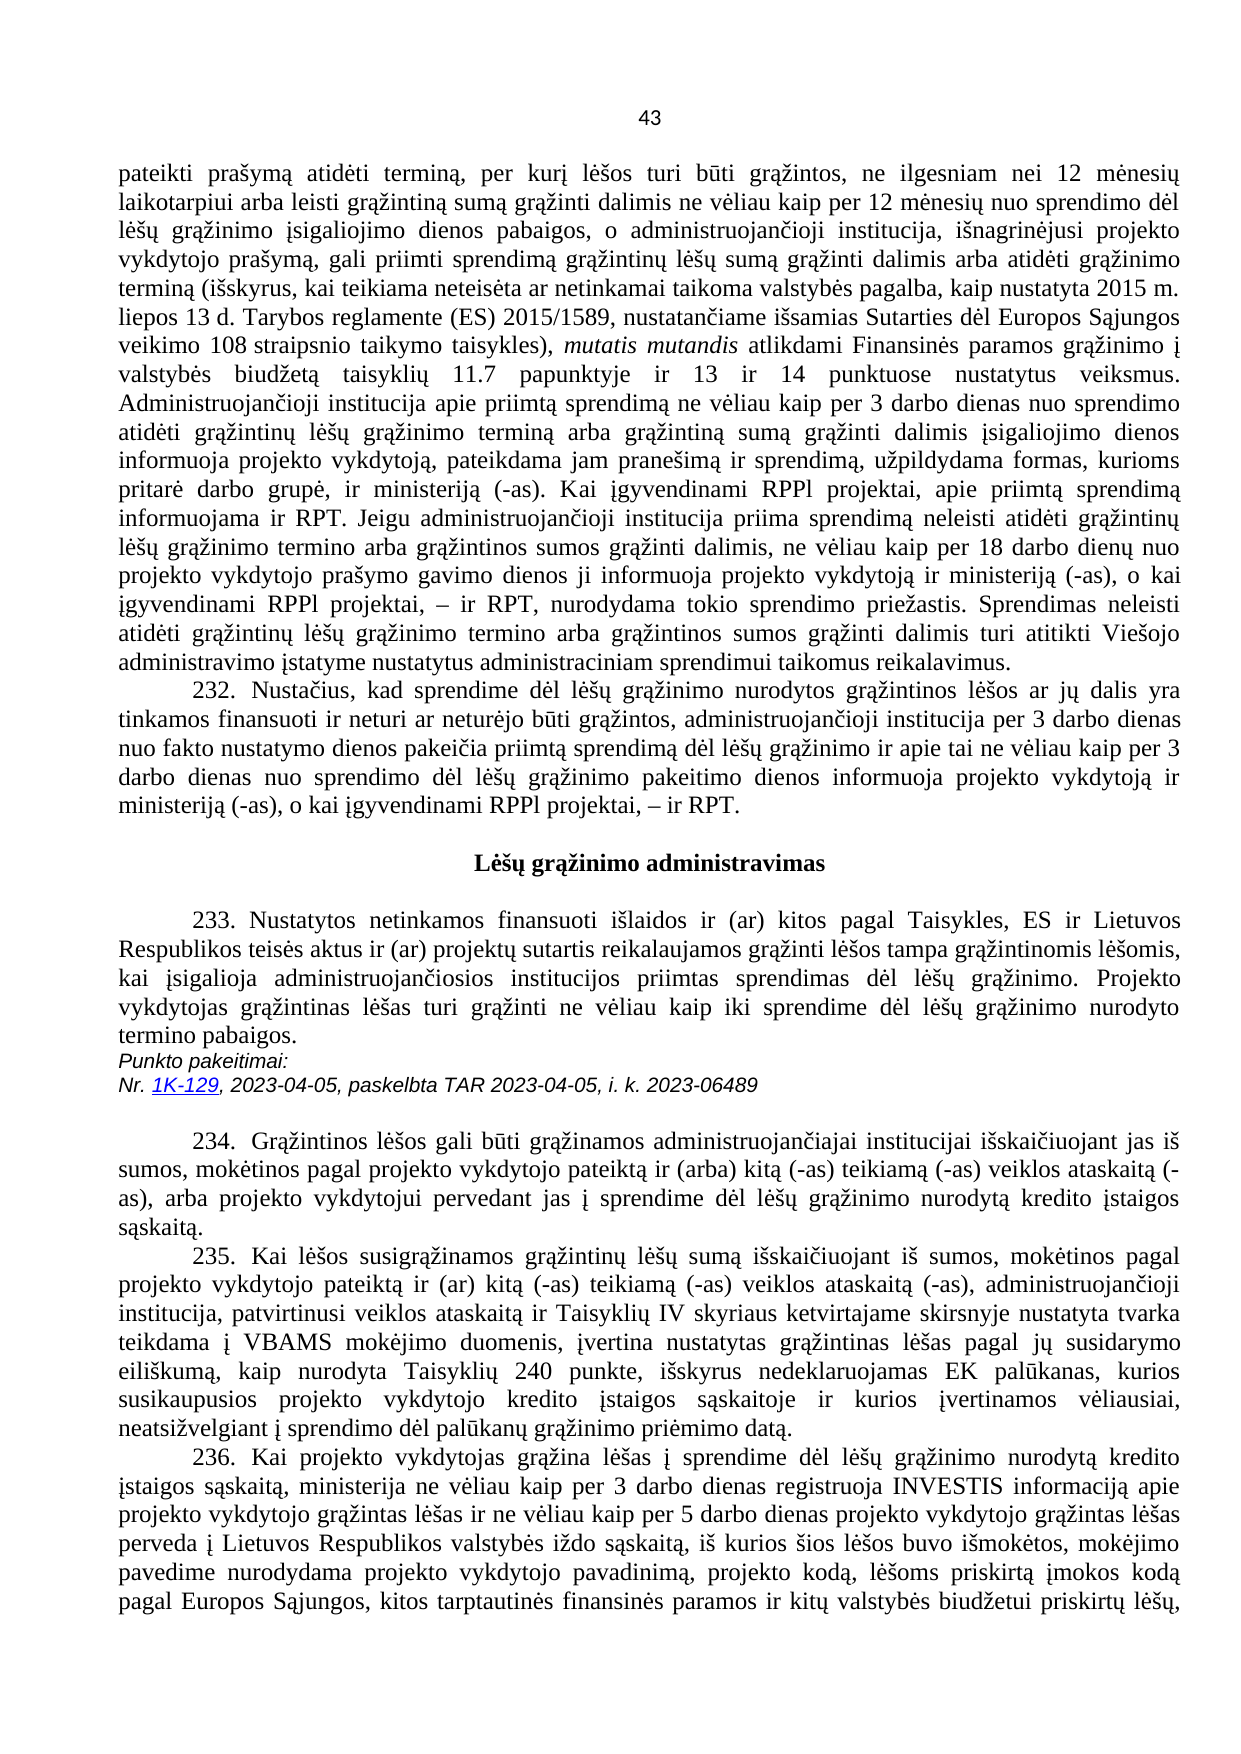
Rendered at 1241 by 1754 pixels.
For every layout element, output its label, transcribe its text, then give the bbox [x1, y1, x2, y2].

text 233. Nustatytos netinkamos finansuoti išlaidos ir (ar) kitos pagal Taisykles, ES ir Lietuvos Respublikos teisės aktus ir (ar) projektų sutartis reikalaujamos grąžinti lėšos tampa grąžintinomis lėšomis, kai įsigalioja administruojančiosios institucijos priimtas sprendimas dėl lėšų grąžinimo. Projekto vykdytojas grąžintinas lėšas turi grąžinti ne vėliau kaip iki sprendime dėl lėšų grąžinimo nurodyto termino pabaigos. [118, 905, 1181, 1049]
text 235. Kai lėšos susigrąžinamos grąžintinų lėšų sumą išskaičiuojant iš sumos, mokėtinos pagal projekto vykdytojo pateiktą ir (ar) kitą (-as) teikiamą (-as) veiklos ataskaitą (-as), administruojančioji institucija, patvirtinusi veiklos ataskaitą ir Taisyklių IV skyriaus ketvirtajame skirsnyje nustatyta tvarka teikdama į VBAMS mokėjimo duomenis, įvertina nustatytas grąžintinas lėšas pagal jų susidarymo eiliškumą, kaip nurodyta Taisyklių 240 punkte, išskyrus nedeklaruojamas EK palūkanas, kurios susikaupusios projekto vykdytojo kredito įstaigos sąskaitoje ir kurios įvertinamos vėliausiai, neatsižvelgiant į sprendimo dėl palūkanų grąžinimo priėmimo datą. [118, 1241, 1181, 1442]
text 234. Grąžintinos lėšos gali būti grąžinamos administruojančiajai institucijai išskaičiuojant jas iš sumos, mokėtinos pagal projekto vykdytojo pateiktą ir (arba) kitą (-as) teikiamą (-as) veiklos ataskaitą (-as), arba projekto vykdytojui pervedant jas į sprendime dėl lėšų grąžinimo nurodytą kredito įstaigos sąskaitą. [118, 1126, 1181, 1241]
text Nr. 1K-129, 2023-04-05, paskelbta TAR 2023-04-05, i. k. 2023-06489 [118, 1073, 1181, 1097]
text pateikti prašymą atidėti terminą, per kurį lėšos turi būti grąžintos, ne ilgesniam nei 12 mėnesių laikotarpiui arba leisti grąžintiną sumą grąžinti dalimis ne vėliau kaip per 12 mėnesių nuo sprendimo dėl lėšų grąžinimo įsigaliojimo dienos pabaigos, o administruojančioji institucija, išnagrinėjusi projekto vykdytojo prašymą, gali priimti sprendimą grąžintinų lėšų sumą grąžinti dalimis arba atidėti grąžinimo terminą (išskyrus, kai teikiama neteisėta ar netinkamai taikoma valstybės pagalba, kaip nustatyta 2015 m. liepos 13 d. Tarybos reglamente (ES) 2015/1589, nustatančiame išsamias Sutarties dėl Europos Sąjungos veikimo 108 straipsnio taikymo taisykles), mutatis mutandis atlikdami Finansinės paramos grąžinimo į valstybės biudžetą taisyklių 11.7 papunktyje ir 13 ir 14 punktuose nustatytus veiksmus. Administruojančioji institucija apie priimtą sprendimą ne vėliau kaip per 3 darbo dienas nuo sprendimo atidėti grąžintinų lėšų grąžinimo terminą arba grąžintiną sumą grąžinti dalimis įsigaliojimo dienos informuoja projekto vykdytoją, pateikdama jam pranešimą ir sprendimą, užpildydama formas, kurioms pritarė darbo grupė, ir ministeriją (-as). Kai įgyvendinami RPPl projektai, apie priimtą sprendimą informuojama ir RPT. Jeigu administruojančioji institucija priima sprendimą neleisti atidėti grąžintinų lėšų grąžinimo termino arba grąžintinos sumos grąžinti dalimis, ne vėliau kaip per 18 darbo dienų nuo projekto vykdytojo prašymo gavimo dienos ji informuoja projekto vykdytoją ir ministeriją (-as), o kai įgyvendinami RPPl projektai, – ir RPT, nurodydama tokio sprendimo priežastis. Sprendimas neleisti atidėti grąžintinų lėšų grąžinimo termino arba grąžintinos sumos grąžinti dalimis turi atitikti Viešojo administravimo įstatyme nustatytus administraciniam sprendimui taikomus reikalavimus. [118, 158, 1181, 675]
subtitle Lėšų grąžinimo administravimas [118, 848, 1181, 877]
text 236. Kai projekto vykdytojas grąžina lėšas į sprendime dėl lėšų grąžinimo nurodytą kredito įstaigos sąskaitą, ministerija ne vėliau kaip per 3 darbo dienas registruoja INVESTIS informaciją apie projekto vykdytojo grąžintas lėšas ir ne vėliau kaip per 5 darbo dienas projekto vykdytojo grąžintas lėšas perveda į Lietuvos Respublikos valstybės iždo sąskaitą, iš kurios šios lėšos buvo išmokėtos, mokėjimo pavedime nurodydama projekto vykdytojo pavadinimą, projekto kodą, lėšoms priskirtą įmokos kodą pagal Europos Sąjungos, kitos tarptautinės finansinės paramos ir kitų valstybės biudžetui priskirtų lėšų, [118, 1442, 1181, 1614]
text Punkto pakeitimai: [118, 1049, 1181, 1073]
text 232. Nustačius, kad sprendime dėl lėšų grąžinimo nurodytos grąžintinos lėšos ar jų dalis yra tinkamos finansuoti ir neturi ar neturėjo būti grąžintos, administruojančioji institucija per 3 darbo dienas nuo fakto nustatymo dienos pakeičia priimtą sprendimą dėl lėšų grąžinimo ir apie tai ne vėliau kaip per 3 darbo dienas nuo sprendimo dėl lėšų grąžinimo pakeitimo dienos informuoja projekto vykdytoją ir ministeriją (-as), o kai įgyvendinami RPPl projektai, – ir RPT. [118, 675, 1181, 819]
